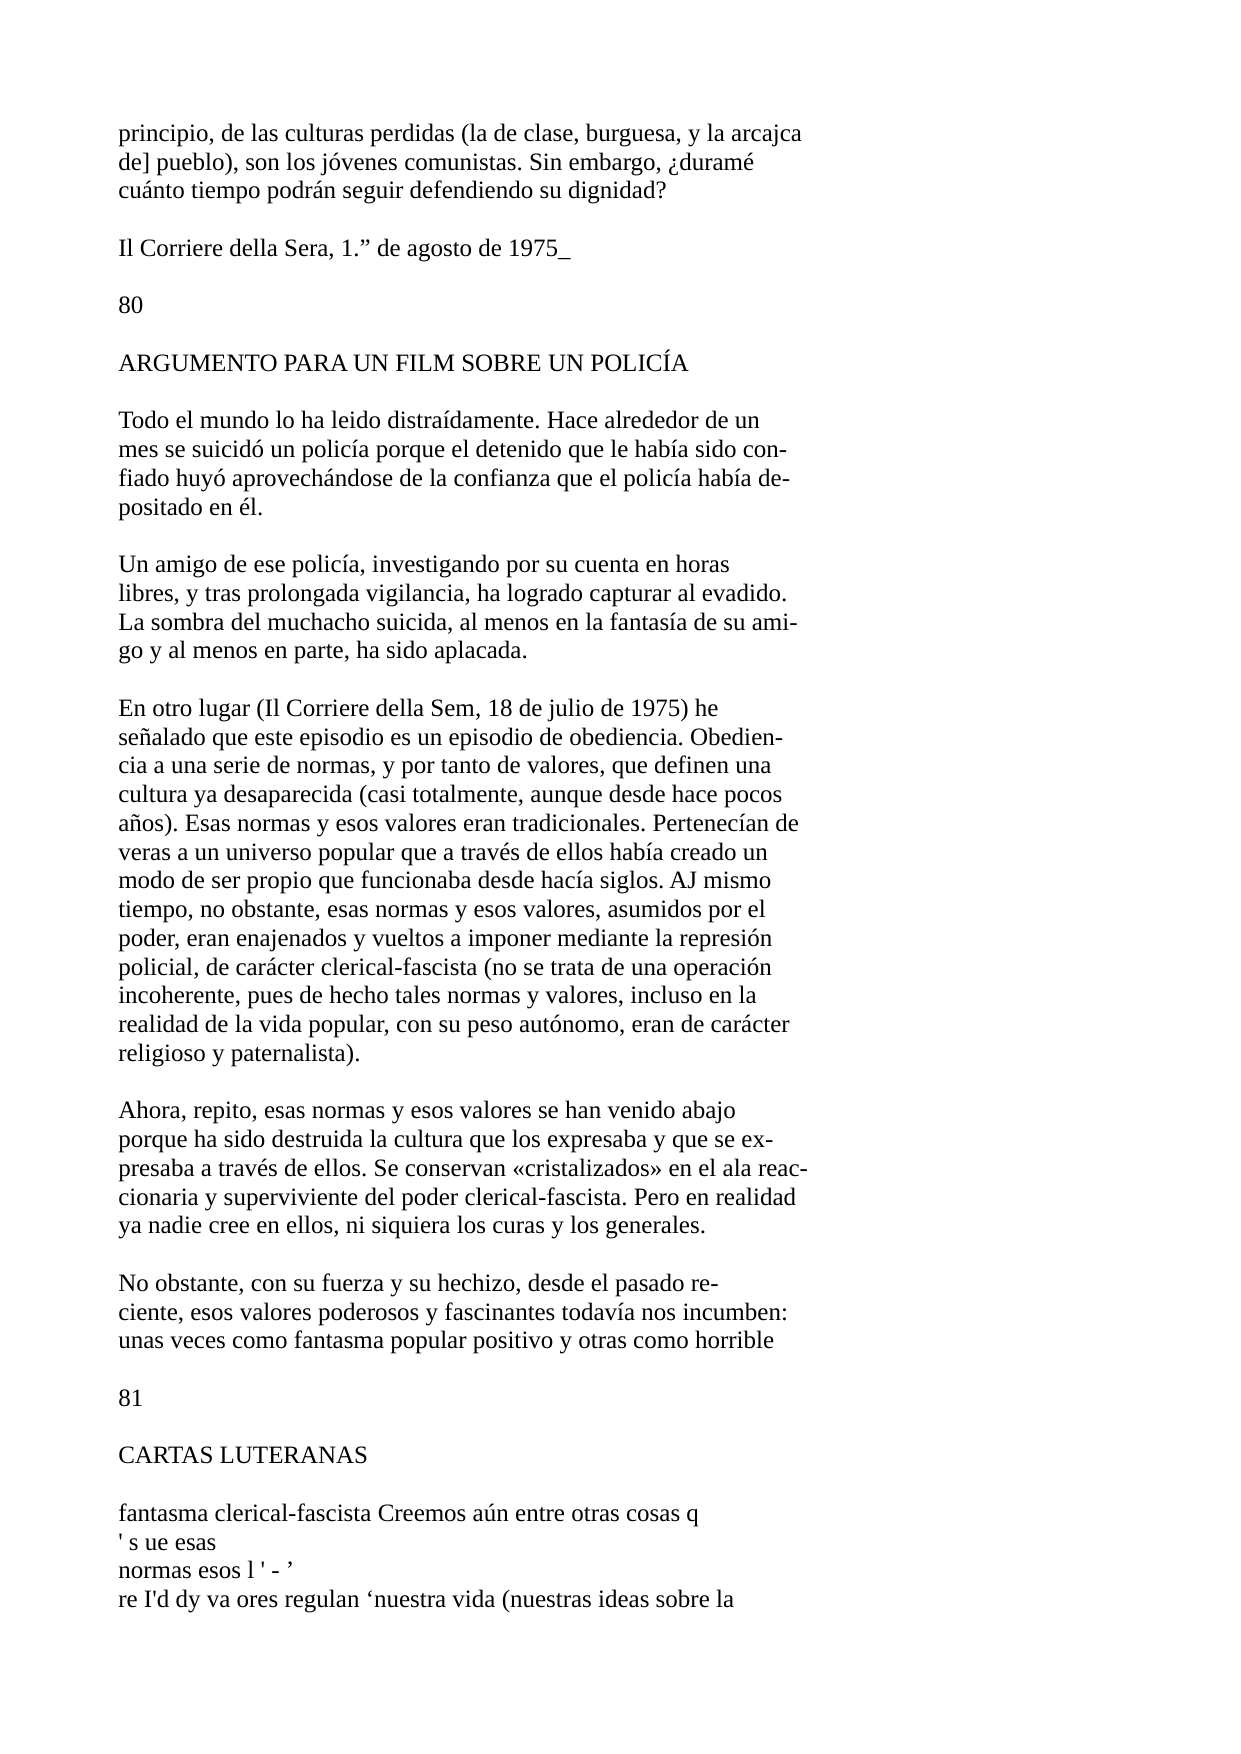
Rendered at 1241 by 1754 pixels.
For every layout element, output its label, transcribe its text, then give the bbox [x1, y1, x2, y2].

text cia a una serie de normas, y por tanto de valores, que definen una [118, 751, 1122, 779]
text re I'd dy va ores regulan ‘nuestra vida (nuestras ideas sobre la [118, 1584, 1122, 1613]
text ya nadie cree en ellos, ni siquiera los curas y los generales. [118, 1211, 1122, 1239]
text modo de ser propio que funcionaba desde hacía siglos. AJ mismo [118, 866, 1122, 894]
text de] pueblo), son los jóvenes comunistas. Sin embargo, ¿duramé [118, 147, 1122, 176]
text En otro lugar (Il Corriere della Sem, 18 de julio de 1975) he [118, 693, 1122, 722]
text fiado huyó aprovechándose de la confianza que el policía había de- [118, 463, 1122, 492]
text 80 [118, 291, 1122, 319]
text La sombra del muchacho suicida, al menos en la fantasía de su ami- [118, 607, 1122, 636]
text No obstante, con su fuerza y su hechizo, desde el pasado re- [118, 1268, 1122, 1297]
text veras a un universo popular que a través de ellos había creado un [118, 837, 1122, 866]
text CARTAS LUTERANAS [118, 1441, 1122, 1469]
text ciente, esos valores poderosos y fascinantes todavía nos incumben: [118, 1297, 1122, 1326]
text fantasma clerical-fascista Creemos aún entre otras cosas q [118, 1498, 1122, 1527]
text policial, de carácter clerical-fascista (no se trata de una operación [118, 952, 1122, 981]
text presaba a través de ellos. Se conservan «cristalizados» en el ala reac- [118, 1153, 1122, 1182]
text mes se suicidó un policía porque el detenido que le había sido con- [118, 434, 1122, 463]
text normas esos l ' - ’ [118, 1556, 1122, 1584]
text años). Esas normas y esos valores eran tradicionales. Pertenecían de [118, 808, 1122, 837]
text cuánto tiempo podrán seguir defendiendo su dignidad? [118, 176, 1122, 204]
text go y al menos en parte, ha sido aplacada. [118, 636, 1122, 664]
text Ahora, repito, esas normas y esos valores se han venido abajo [118, 1096, 1122, 1124]
text positado en él. [118, 492, 1122, 521]
text incoherente, pues de hecho tales normas y valores, incluso en la [118, 981, 1122, 1009]
text Un amigo de ese policía, investigando por su cuenta en horas [118, 549, 1122, 578]
text cionaria y superviviente del poder clerical-fascista. Pero en realidad [118, 1182, 1122, 1211]
text señalado que este episodio es un episodio de obediencia. Obedien- [118, 722, 1122, 751]
text principio, de las culturas perdidas (la de clase, burguesa, y la arcajca [118, 118, 1122, 147]
text Todo el mundo lo ha leido distraídamente. Hace alrededor de un [118, 406, 1122, 434]
text cultura ya desaparecida (casi totalmente, aunque desde hace pocos [118, 779, 1122, 808]
text ARGUMENTO PARA UN FILM SOBRE UN POLICÍA [118, 348, 1122, 377]
text realidad de la vida popular, con su peso autónomo, eran de carácter [118, 1009, 1122, 1038]
text unas veces como fantasma popular positivo y otras como horrible [118, 1326, 1122, 1354]
text poder, eran enajenados y vueltos a imponer mediante la represión [118, 923, 1122, 952]
text porque ha sido destruida la cultura que los expresaba y que se ex- [118, 1124, 1122, 1153]
text 81 [118, 1383, 1122, 1412]
text libres, y tras prolongada vigilancia, ha logrado capturar al evadido. [118, 578, 1122, 607]
text Il Corriere della Sera, 1.” de agosto de 1975_ [118, 233, 1122, 262]
text ' s ue esas [118, 1527, 1122, 1556]
text religioso y paternalista). [118, 1038, 1122, 1067]
text tiempo, no obstante, esas normas y esos valores, asumidos por el [118, 894, 1122, 923]
